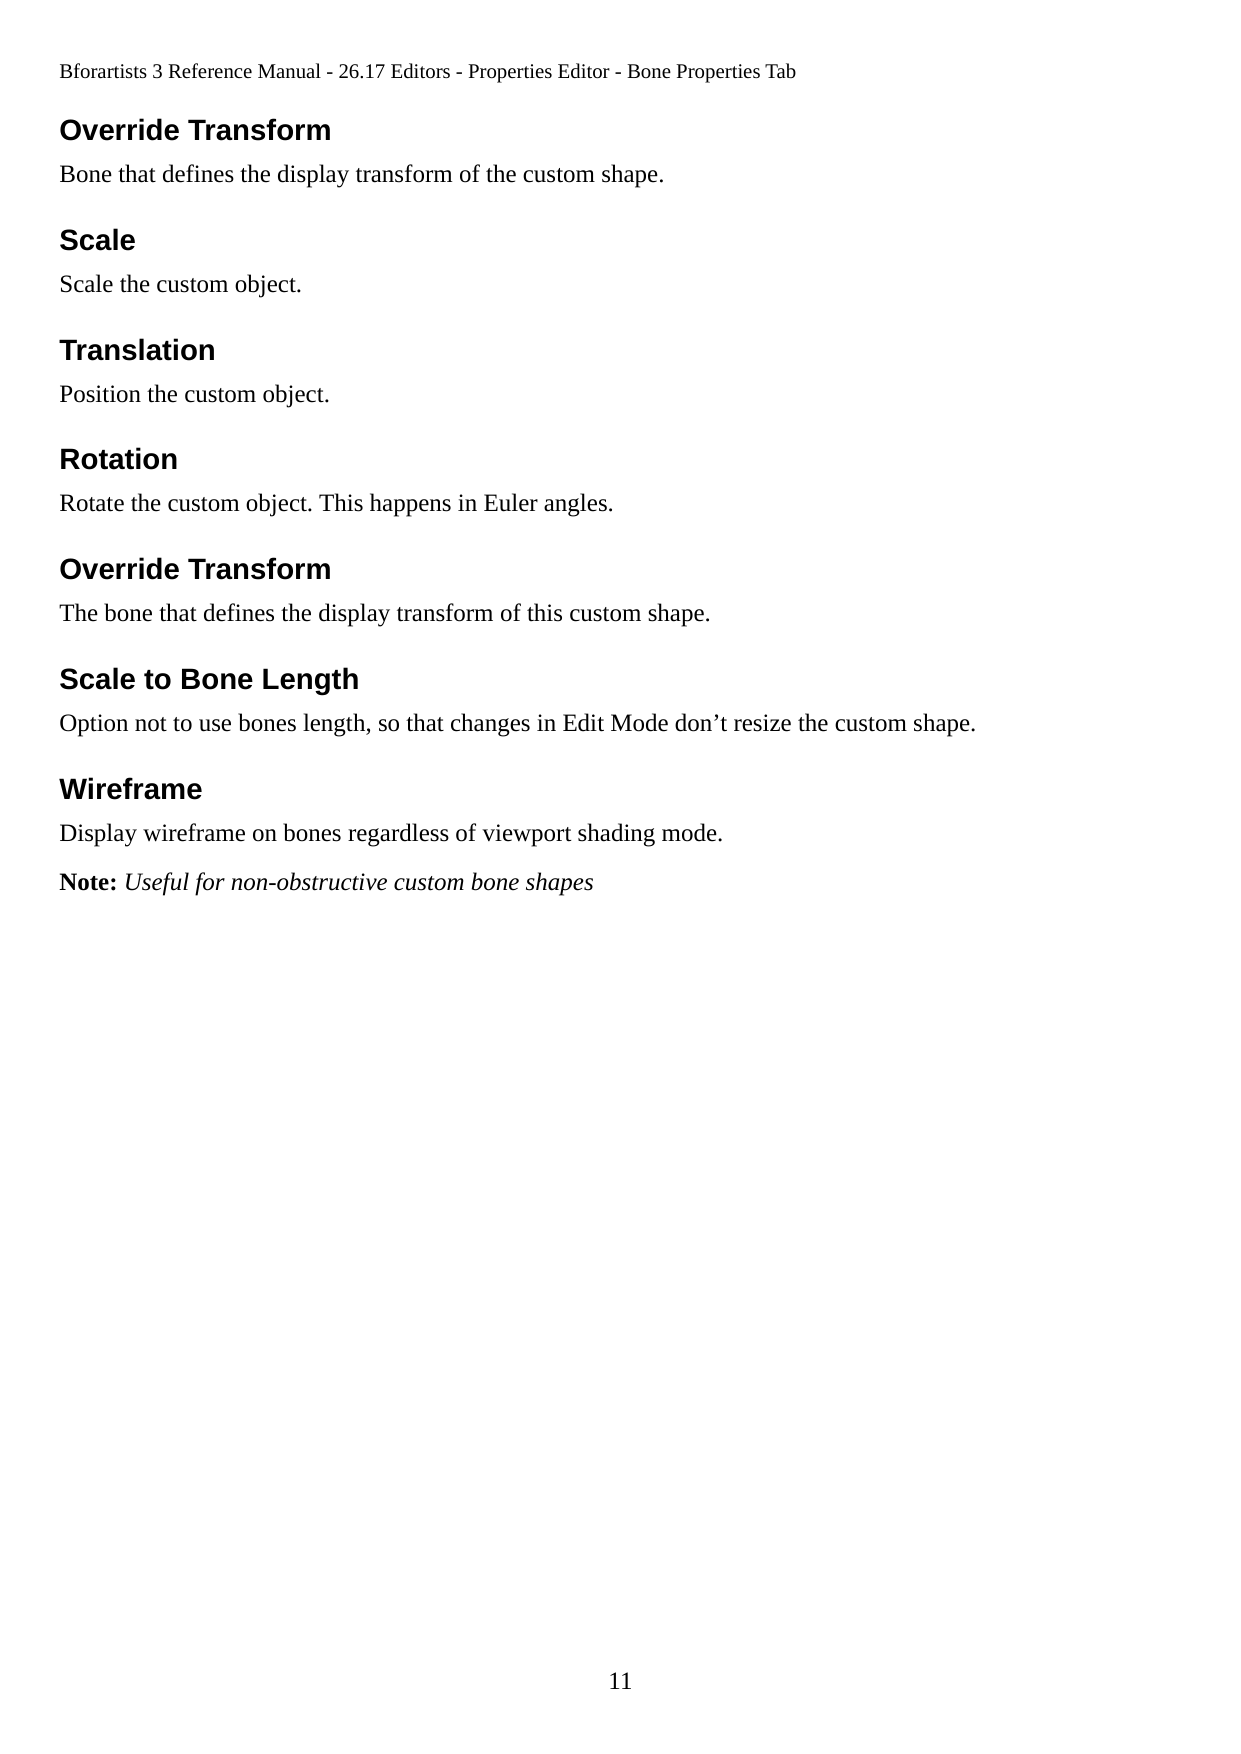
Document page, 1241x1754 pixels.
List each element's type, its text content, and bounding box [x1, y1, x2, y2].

text Note: Useful for non-obstructive custom bone shapes [59, 867, 1181, 896]
subtitle Scale [59, 222, 1181, 256]
text Display wireframe on bones regardless of viewport shading mode. [59, 818, 1181, 847]
text Position the custom object. [59, 379, 1181, 407]
text Rotate the custom object. This happens in Euler angles. [59, 488, 1181, 517]
subtitle Scale to Bone Length [59, 662, 1181, 696]
text Option not to use bones length, so that changes in Edit Mode don’t resize the custom shape. [59, 708, 1181, 737]
subtitle Translation [59, 332, 1181, 366]
subtitle Rotation [59, 442, 1181, 476]
subtitle Wireframe [59, 772, 1181, 806]
text The bone that defines the display transform of this custom shape. [59, 598, 1181, 627]
subtitle Override Transform [59, 552, 1181, 586]
text Bone that defines the display transform of the custom shape. [59, 159, 1181, 188]
text Scale the custom object. [59, 269, 1181, 297]
subtitle Override Transform [59, 113, 1181, 146]
